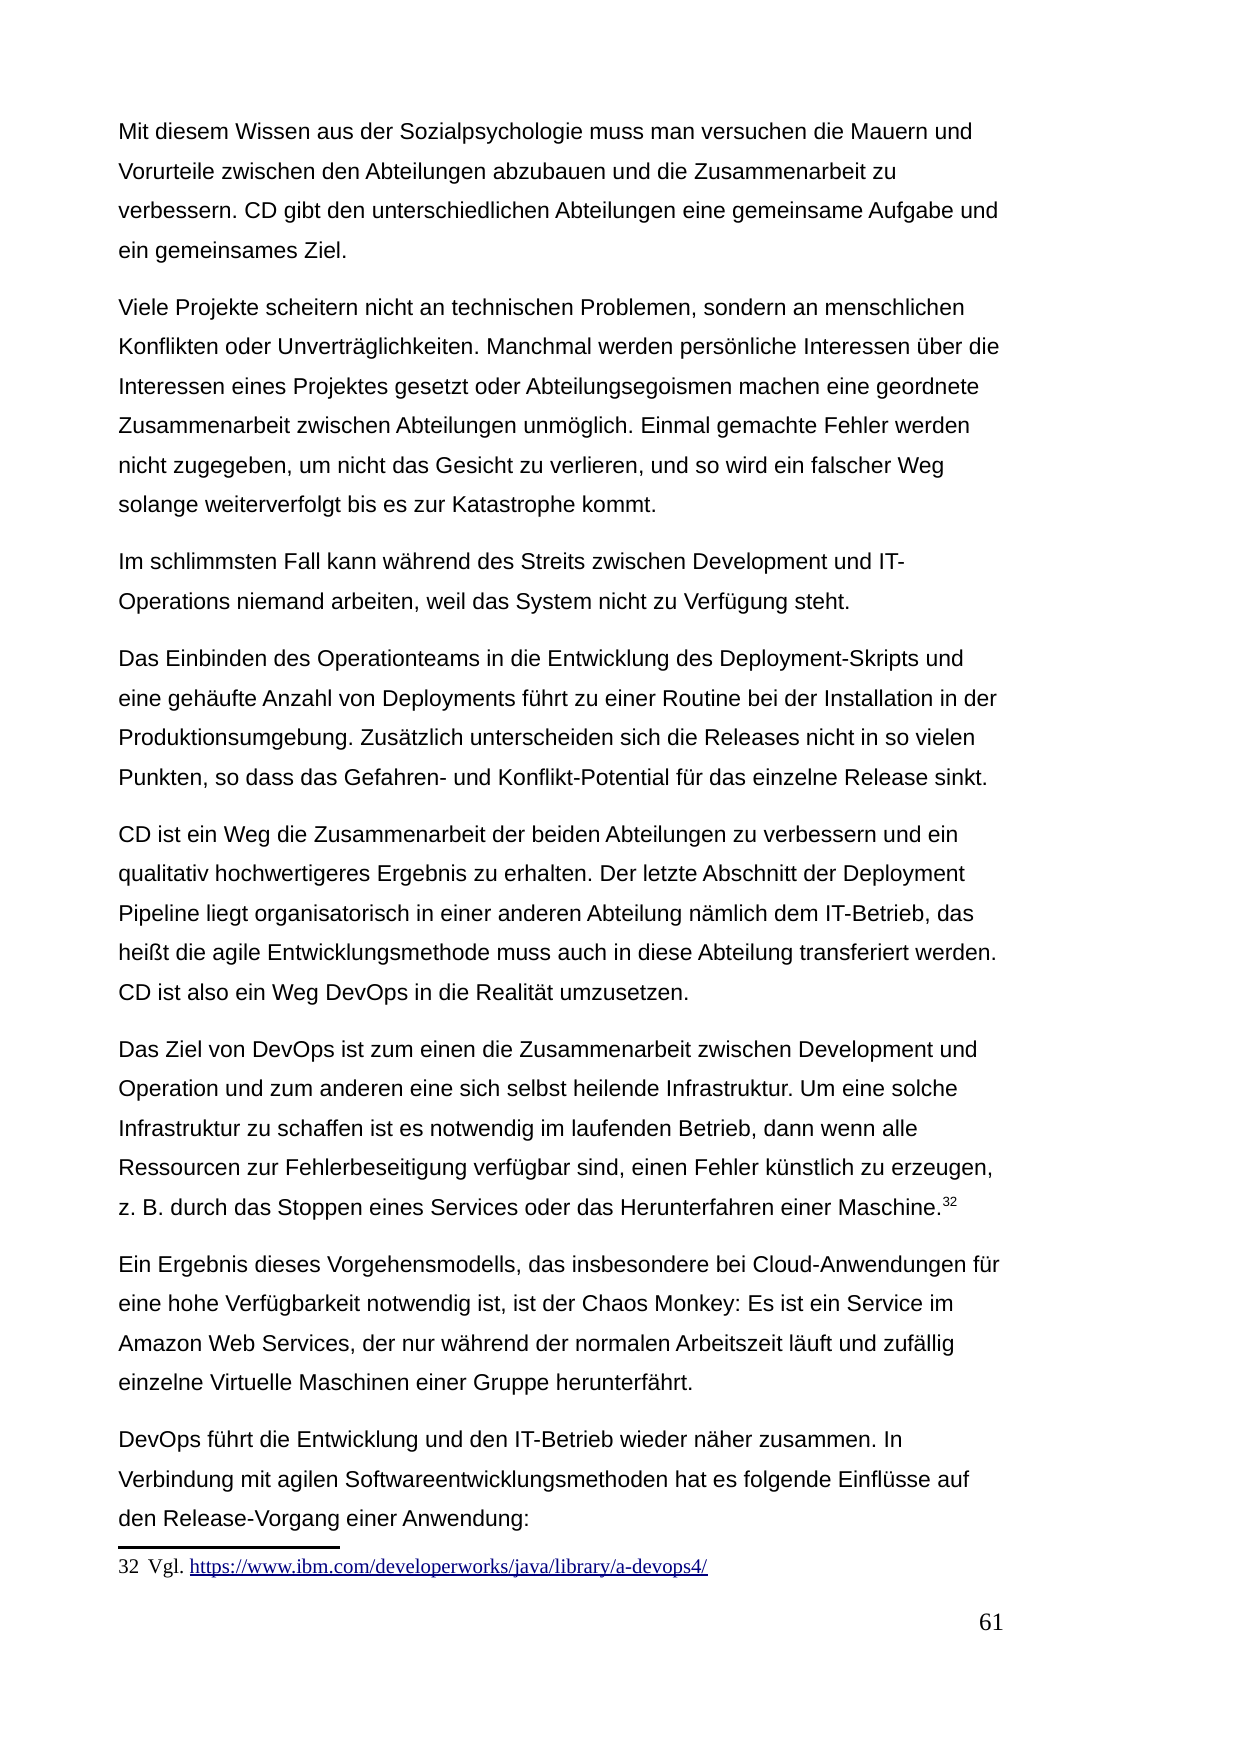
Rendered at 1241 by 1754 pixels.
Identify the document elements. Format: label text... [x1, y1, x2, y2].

text CD ist ein Weg die Zusammenarbeit der beiden Abteilungen zu verbessern und ein qualitativ hochwertigeres Ergebnis zu erhalten. Der letzte Abschnitt der Deployment Pipeline liegt organisatorisch in einer anderen Abteilung nämlich dem IT-Betrieb, das heißt die agile Entwicklungsmethode muss auch in diese Abteilung transferiert werden. CD ist also ein Weg DevOps in die Realität umzusetzen. [118, 821, 1004, 1005]
text Das Einbinden des Operationteams in die Entwicklung des Deployment-Skripts und eine gehäufte Anzahl von Deployments führt zu einer Routine bei der Installation in der Produktionsumgebung. Zusätzlich unterscheiden sich die Releases nicht in so vielen Punkten, so dass das Gefahren- und Konflikt-Potential für das einzelne Release sinkt. [118, 645, 1004, 790]
text Vgl. https://www.ibm.com/developerworks/java/library/a-devops4/ [118, 1553, 1004, 1578]
text Ein Ergebnis dieses Vorgehensmodells, das insbesondere bei Cloud-Anwendungen für eine hohe Verfügbarkeit notwendig ist, ist der Chaos Monkey: Es ist ein Service im Amazon Web Services, der nur während der normalen Arbeitszeit läuft und zufällig einzelne Virtuelle Maschinen einer Gruppe herunterfährt. [118, 1251, 1004, 1396]
text DevOps führt die Entwicklung und den IT-Betrieb wieder näher zusammen. In Verbindung mit agilen Softwareentwicklungsmethoden hat es folgende Einflüsse auf den Release-Vorgang einer Anwendung: [118, 1426, 1004, 1532]
text Viele Projekte scheitern nicht an technischen Problemen, sondern an menschlichen Konflikten oder Unverträglichkeiten. Manchmal werden persönliche Interessen über die Interessen eines Projektes gesetzt oder Abteilungsegoismen machen eine geordnete Zusammenarbeit zwischen Abteilungen unmöglich. Einmal gemachte Fehler werden nicht zugegeben, um nicht das Gesicht zu verlieren, und so wird ein falscher Weg solange weiterverfolgt bis es zur Katastrophe kommt. [118, 294, 1004, 517]
text Das Ziel von DevOps ist zum einen die Zusammenarbeit zwischen Development und Operation und zum anderen eine sich selbst heilende Infrastruktur. Um eine solche Infrastruktur zu schaffen ist es notwendig im laufenden Betrieb, dann wenn alle Ressourcen zur Fehlerbeseitigung verfügbar sind, einen Fehler künstlich zu erzeugen, z. B. durch das Stoppen eines Services oder das Herunterfahren einer Maschine. [118, 1036, 1004, 1220]
text Im schlimmsten Fall kann während des Streits zwischen Development und IT-Operations niemand arbeiten, weil das System nicht zu Verfügung steht. [118, 548, 1004, 614]
text Mit diesem Wissen aus der Sozialpsychologie muss man versuchen die Mauern und Vorurteile zwischen den Abteilungen abzubauen und die Zusammenarbeit zu verbessern. CD gibt den unterschiedlichen Abteilungen eine gemeinsame Aufgabe und ein gemeinsames Ziel. [118, 118, 1004, 263]
